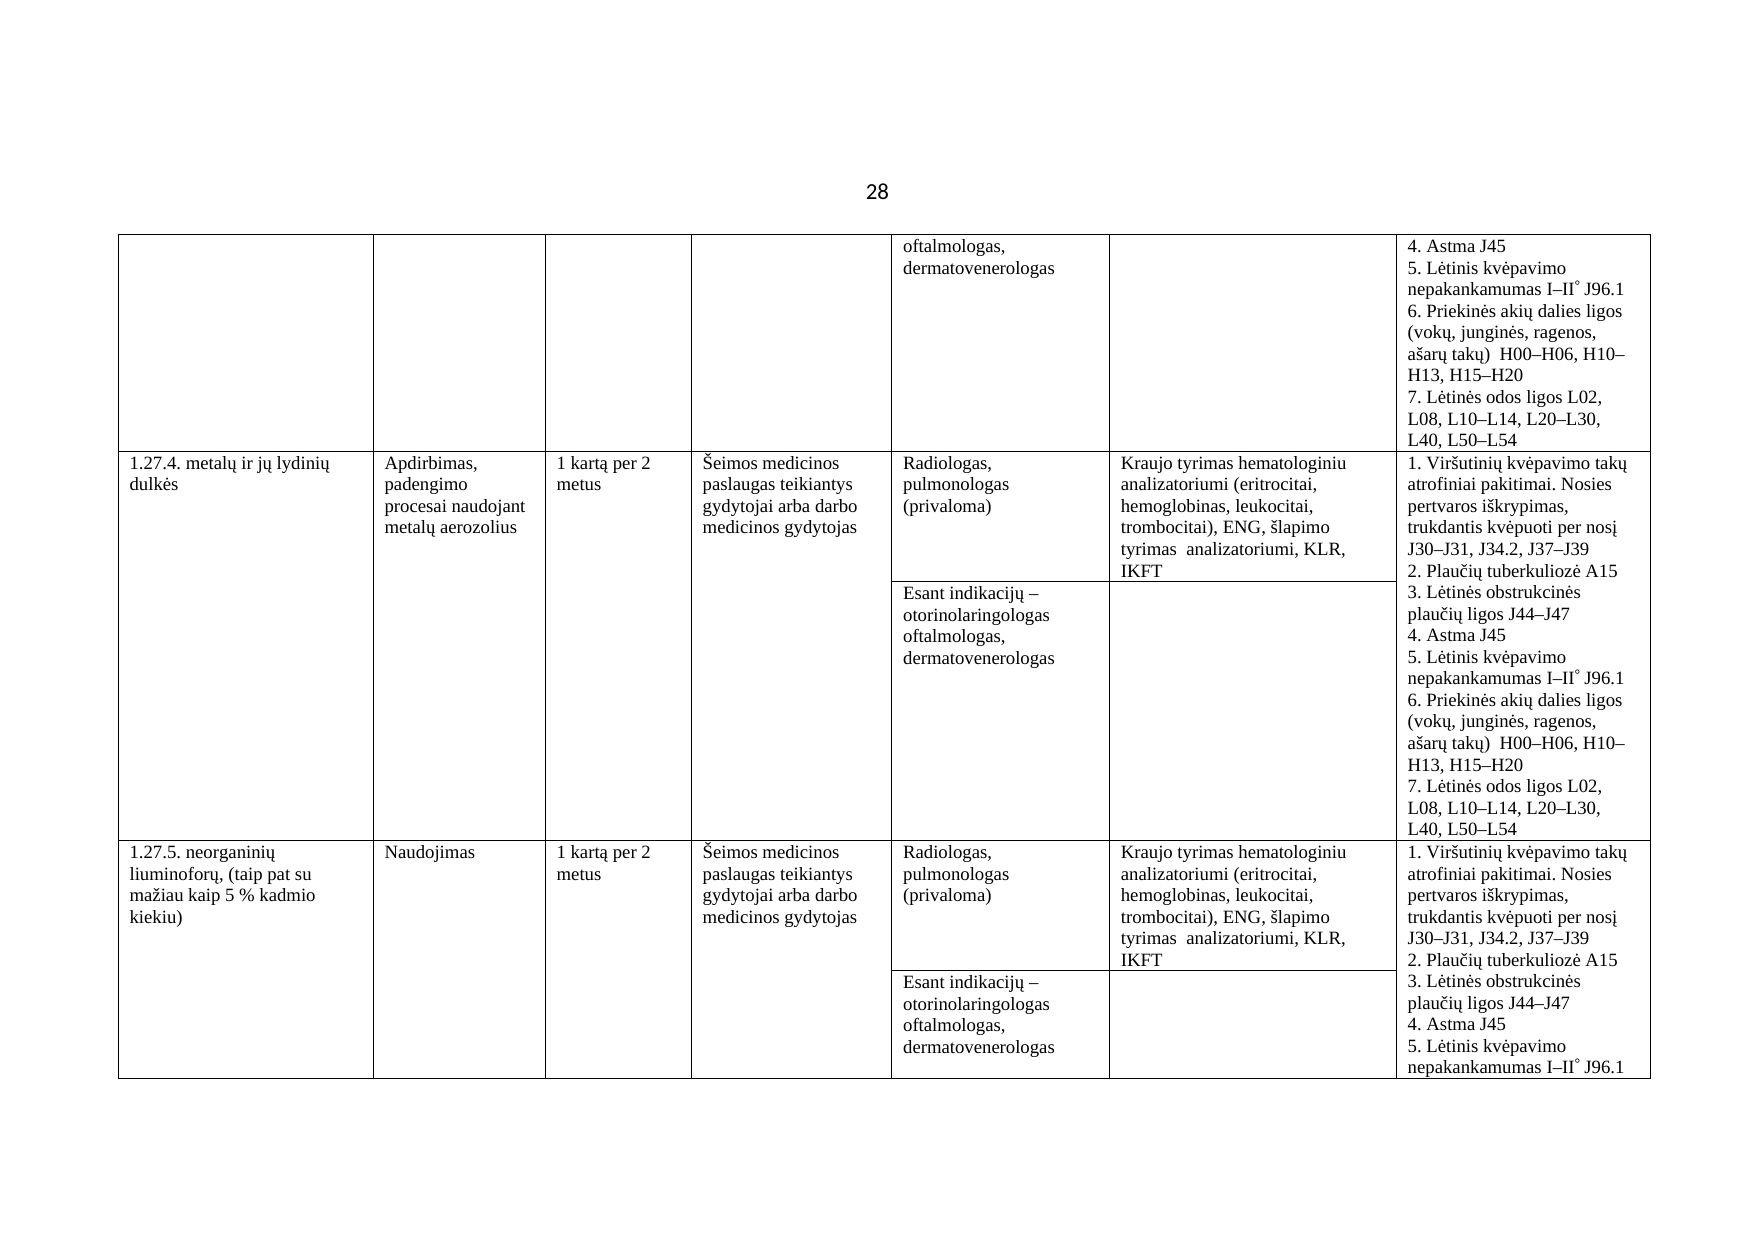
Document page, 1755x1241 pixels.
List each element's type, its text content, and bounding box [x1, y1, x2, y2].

table_cell Esant indikacijų –otorinolaringologas oftalmologas, dermatovenerologas [892, 971, 1109, 1078]
table_cell [119, 235, 373, 451]
table_cell Šeimos medicinos paslaugas teikiantys gydytojai arba darbo medicinos gydytojas [692, 452, 891, 840]
table_cell 1.27.5. neorganinių liuminoforų, (taip pat su mažiau kaip 5 % kadmio kiekiu) [119, 841, 373, 1078]
table_cell 1.27.4. metalų ir jų lydinių dulkės [119, 452, 373, 840]
table_cell [692, 235, 891, 451]
table_cell Kraujo tyrimas hematologiniu analizatoriumi (eritrocitai, hemoglobinas, leukocitai, trombocitai), ENG, šlapimo tyrimas analizatoriumi, KLR, IKFT [1110, 452, 1396, 581]
table_cell Kraujo tyrimas hematologiniu analizatoriumi (eritrocitai, hemoglobinas, leukocitai, trombocitai), ENG, šlapimo tyrimas analizatoriumi, KLR, IKFT [1110, 841, 1396, 970]
table_cell Šeimos medicinos paslaugas teikiantys gydytojai arba darbo medicinos gydytojas [692, 841, 891, 1078]
table_cell [374, 235, 545, 451]
table_cell Radiologas, pulmonologas (privaloma) [892, 452, 1109, 581]
table_cell [1110, 582, 1396, 840]
table_cell [546, 235, 691, 451]
table_cell Apdirbimas, padengimo procesai naudojant metalų aerozolius [374, 452, 545, 840]
table_cell 1. Viršutinių kvėpavimo takų atrofiniai pakitimai. Nosies pertvaros iškrypimas, trukdantis kvėpuoti per nosį J30–J31, J34.2, J37–J39 2. Plaučių tuberkuliozė A15 3. Lėtinės obstrukcinės plaučių ligos J44–J47 4. Astma J45 5. Lėtinis kvėpavimo nepakankamumas I–II J96.1 [1397, 841, 1650, 1078]
table_cell 4. Astma J45 5. Lėtinis kvėpavimo nepakankamumas I–II J96.1 6. Priekinės akių dalies ligos (vokų, junginės, ragenos, ašarų takų) H00–H06, H10–H13, H15–H20 7. Lėtinės odos ligos L02, L08, L10–L14, L20–L30, L40, L50–L54 [1397, 235, 1650, 451]
table_cell Radiologas, pulmonologas (privaloma) [892, 841, 1109, 970]
table_cell 1. Viršutinių kvėpavimo takų atrofiniai pakitimai. Nosies pertvaros iškrypimas, trukdantis kvėpuoti per nosį J30–J31, J34.2, J37–J39 2. Plaučių tuberkuliozė A15 3. Lėtinės obstrukcinės plaučių ligos J44–J47 4. Astma J45 5. Lėtinis kvėpavimo nepakankamumas I–II J96.1 6. Priekinės akių dalies ligos (vokų, junginės, ragenos, ašarų takų) H00–H06, H10–H13, H15–H20 7. Lėtinės odos ligos L02, L08, L10–L14, L20–L30, L40, L50–L54 [1397, 452, 1650, 840]
table_cell Naudojimas [374, 841, 545, 1078]
table_cell 1 kartą per 2 metus [546, 841, 691, 1078]
table_cell 1 kartą per 2 metus [546, 452, 691, 840]
table_cell [1110, 235, 1396, 451]
table_cell oftalmologas, dermatovenerologas [892, 235, 1109, 451]
table_cell Esant indikacijų –otorinolaringologas oftalmologas, dermatovenerologas [892, 582, 1109, 840]
table_cell [1110, 971, 1396, 1078]
